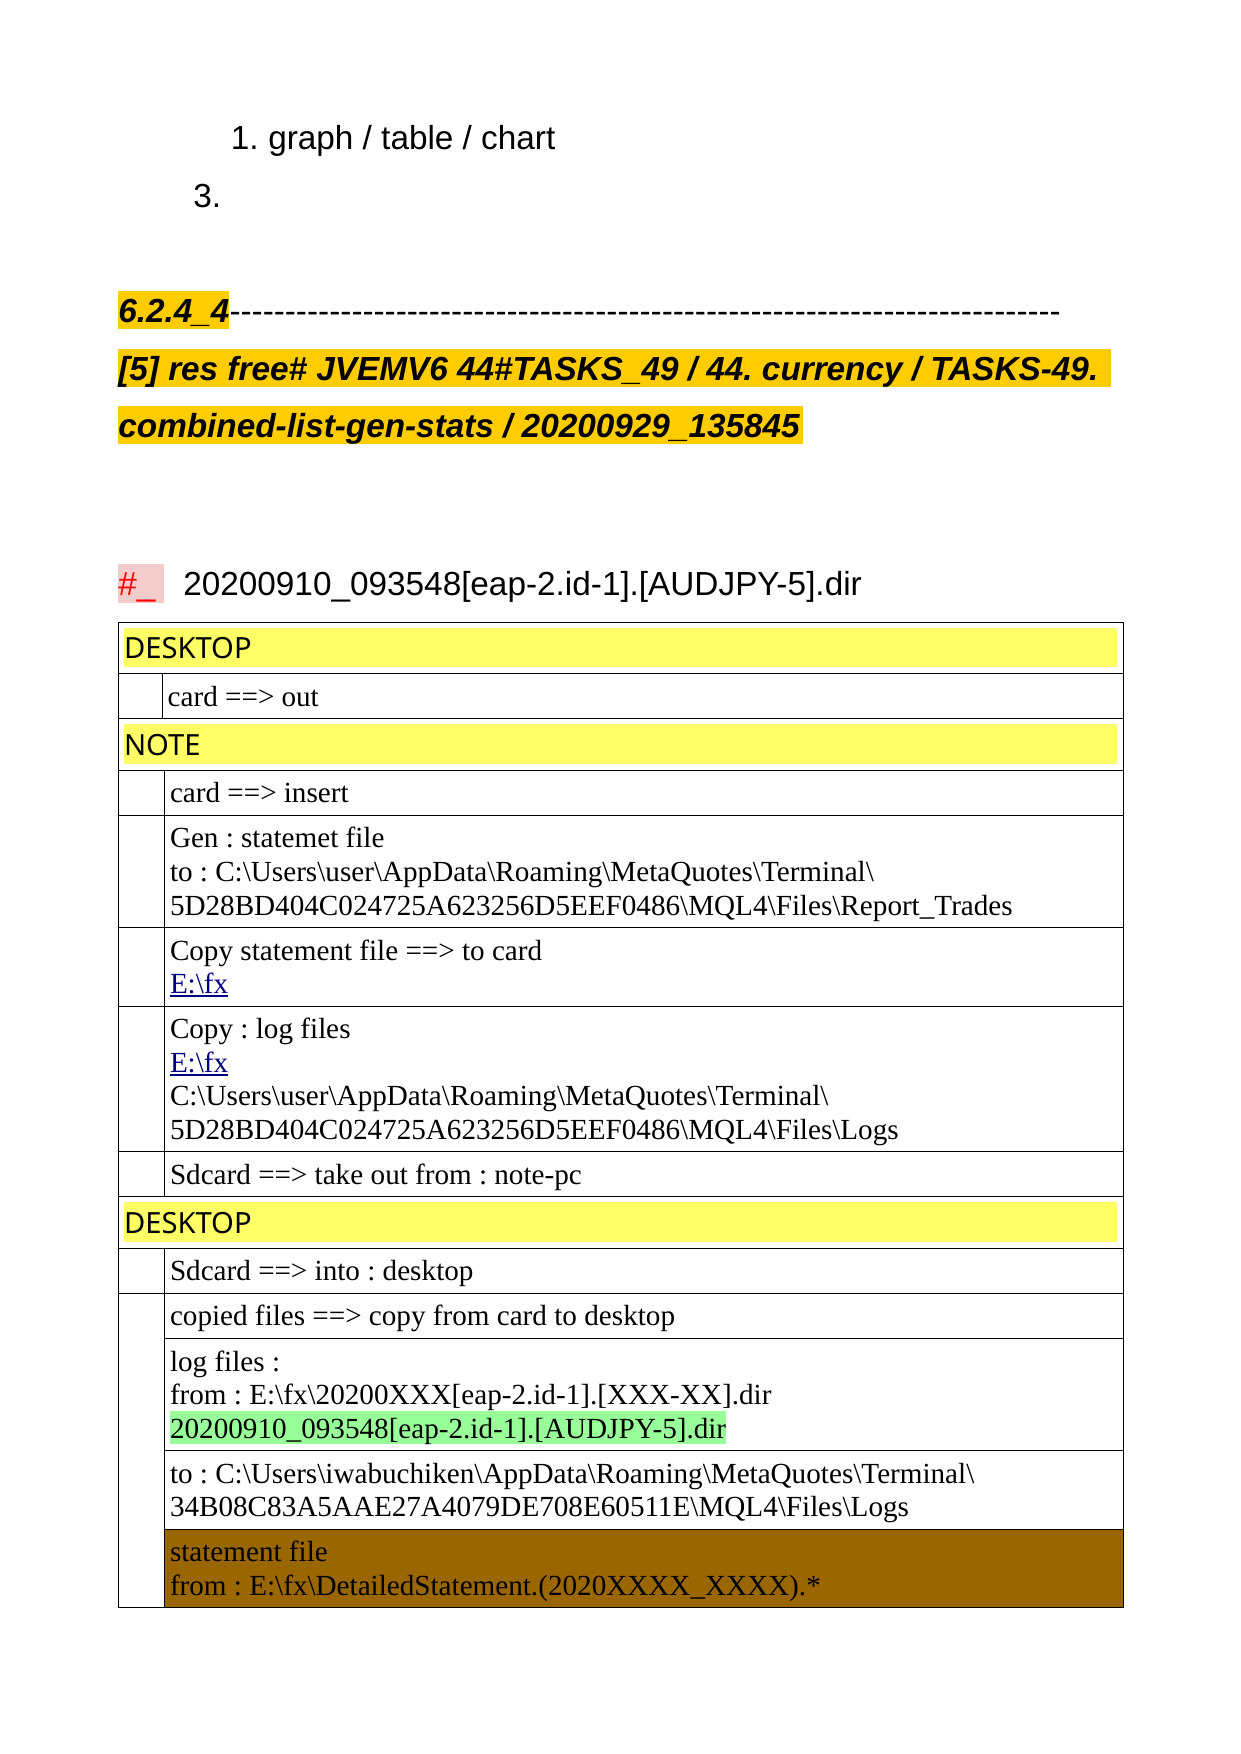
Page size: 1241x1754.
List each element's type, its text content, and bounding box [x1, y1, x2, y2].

table_cell statement file from : E:\fx\DetailedStatement.(2020XXXX_XXXX).* [165, 1530, 1123, 1607]
table_cell [119, 1007, 164, 1151]
table_cell [119, 1152, 164, 1196]
table_cell Copy statement file ==> to card E:\fx [165, 928, 1123, 1006]
table_cell [119, 816, 164, 927]
table_cell Copy : log files E:\fx C:\Users\user\AppData\Roaming\MetaQuotes\Terminal\5D28BD404C024725A623256D5EEF0486\MQL4\Files\Logs [165, 1007, 1123, 1151]
table_cell NOTE [119, 719, 1123, 769]
table_cell to : C:\Users\iwabuchiken\AppData\Roaming\MetaQuotes\Terminal\34B08C83A5AAE27A4079DE708E60511E\MQL4\Files\Logs [165, 1451, 1123, 1529]
table_cell [119, 1249, 164, 1293]
list graph / table / chart [231, 118, 1122, 157]
table_cell Gen : statemet file to : C:\Users\user\AppData\Roaming\MetaQuotes\Terminal\5D28BD404C024725A623256D5EEF0486\MQL4\Files\Report_Trades [165, 816, 1123, 927]
table_header DESKTOP [119, 623, 1123, 673]
table_cell [119, 928, 164, 1006]
table_cell copied files ==> copy from card to desktop [165, 1294, 1123, 1338]
text 6.2.4_4--------------------------------------------------------------------------- [118, 291, 1122, 329]
table_cell [119, 1294, 164, 1607]
text [5] res free# JVEMV6 44#TASKS_49 / 44. currency / TASKS-49. combined-list-gen-stats / 20200929_135845 [118, 348, 1122, 444]
table_cell card ==> insert [165, 771, 1123, 815]
table_cell [119, 771, 164, 815]
table_cell log files : from : E:\fx\20200XXX[eap-2.id-1].[XXX-XX].dir 20200910_093548[eap-2.id-1].[AUDJPY-5].dir [165, 1339, 1123, 1450]
table_cell [119, 674, 162, 718]
table_cell DESKTOP [119, 1197, 1123, 1248]
table_cell Sdcard ==> take out from : note-pc [165, 1152, 1123, 1196]
text #_ 20200910_093548[eap-2.id-1].[AUDJPY-5].dir [118, 564, 1122, 603]
table_cell Sdcard ==> into : desktop [165, 1249, 1123, 1293]
table_cell card ==> out [163, 674, 1123, 718]
